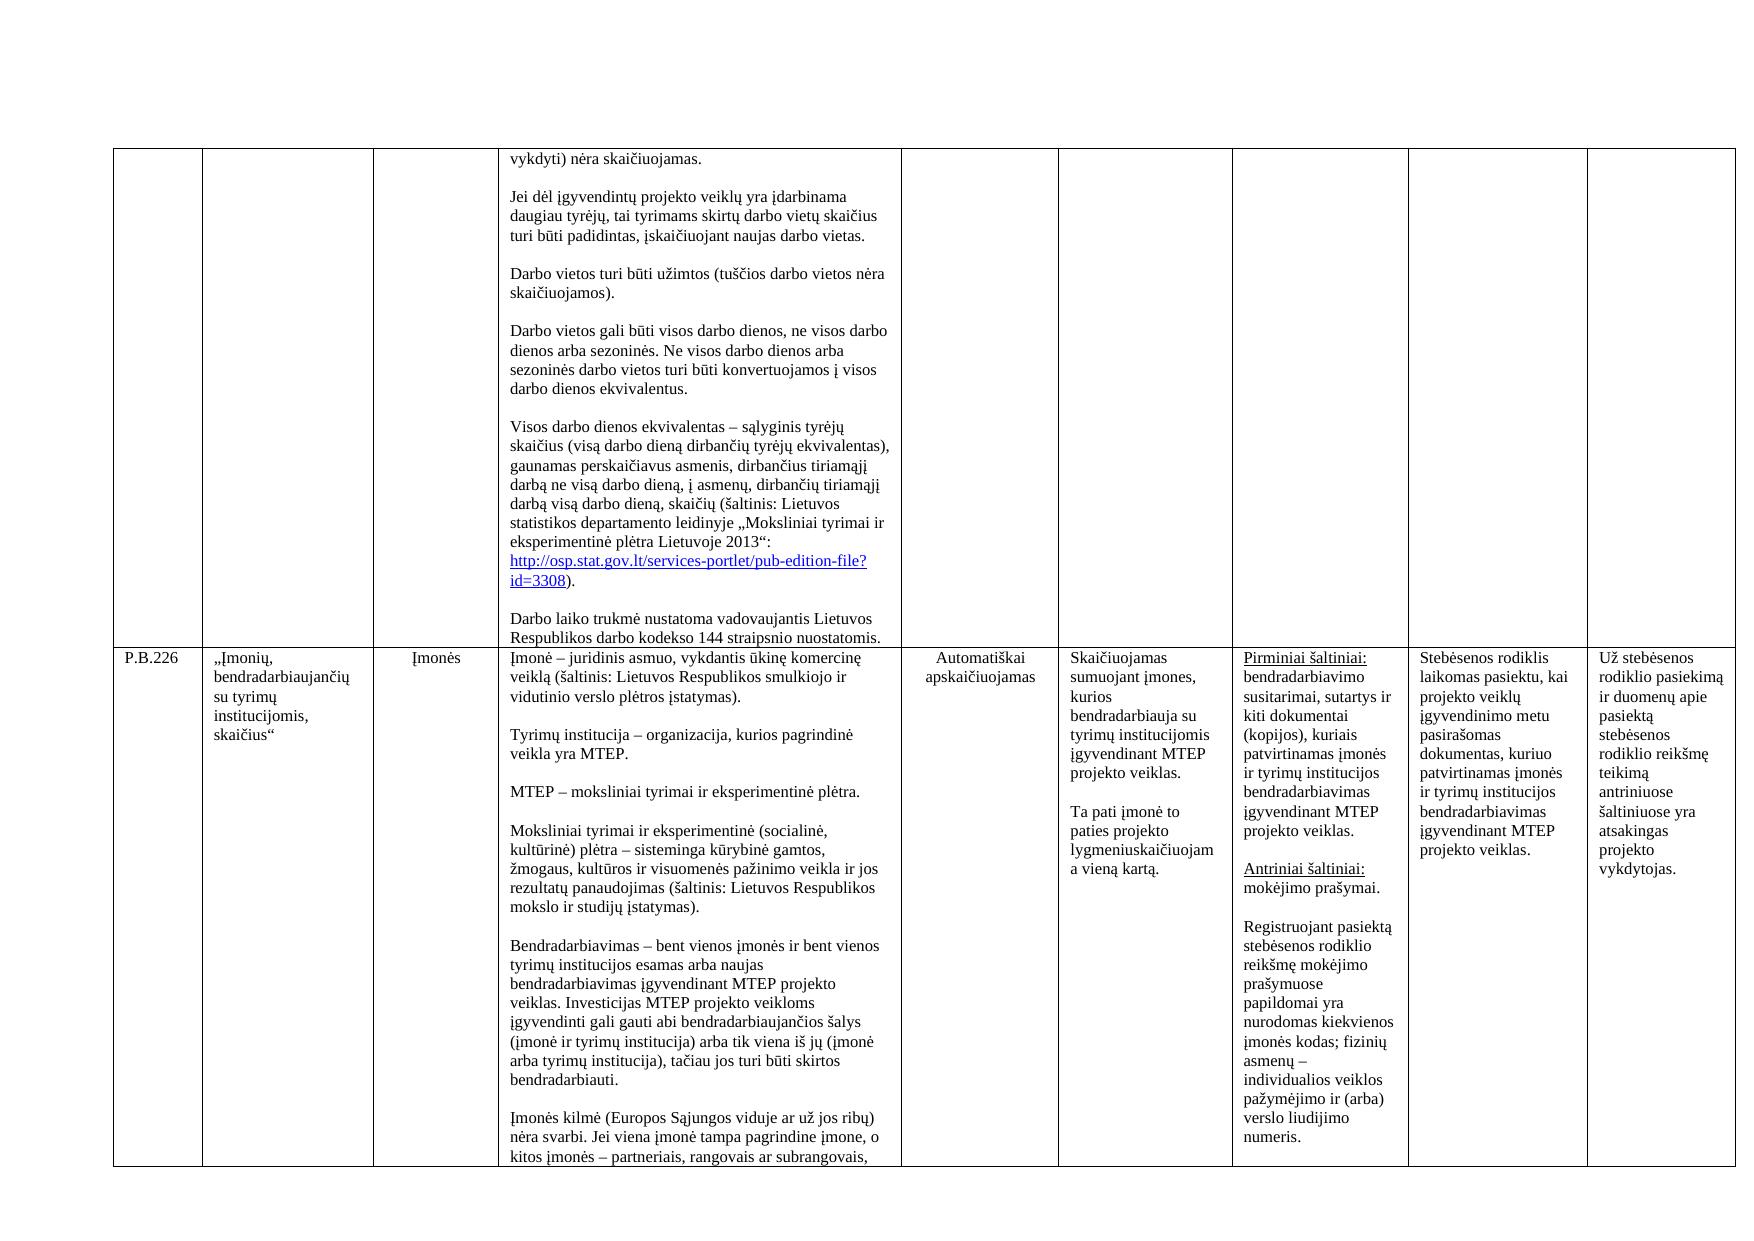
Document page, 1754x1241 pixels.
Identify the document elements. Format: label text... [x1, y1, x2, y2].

table_cell „Įmonių, bendradarbiaujančių su tyrimų institucijomis, skaičius“ [203, 648, 373, 1166]
table_cell Už stebėsenos rodiklio pasiekimą ir duomenų apie pasiektą stebėsenos rodiklio reikšmę teikimą antriniuose šaltiniuose yra atsakingas projekto vykdytojas. [1588, 648, 1735, 1166]
table_cell Skaičiuojamas sumuojant įmones, kurios bendradarbiauja su tyrimų institucijomis įgyvendinant MTEP projekto veiklas. Ta pati įmonė to paties projekto lygmeniuskaičiuojama vieną kartą. [1059, 648, 1232, 1166]
table_cell Įmonė – juridinis asmuo, vykdantis ūkinę komercinę veiklą (šaltinis: Lietuvos Respublikos smulkiojo ir vidutinio verslo plėtros įstatymas). Tyrimų institucija – organizacija, kurios pagrindinė veikla yra MTEP. MTEP – moksliniai tyrimai ir eksperimentinė plėtra. Moksliniai tyrimai ir eksperimentinė (socialinė, kultūrinė) plėtra – sisteminga kūrybinė gamtos, žmogaus, kultūros ir visuomenės pažinimo veikla ir jos rezultatų panaudojimas (šaltinis: Lietuvos Respublikos mokslo ir studijų įstatymas). Bendradarbiavimas – bent vienos įmonės ir bent vienos tyrimų institucijos esamas arba naujas bendradarbiavimas įgyvendinant MTEP projekto veiklas. Investicijas MTEP projekto veikloms įgyvendinti gali gauti abi bendradarbiaujančios šalys (įmonė ir tyrimų institucija) arba tik viena iš jų (įmonė arba tyrimų institucija), tačiau jos turi būti skirtos bendradarbiauti. Įmonės kilmė (Europos Sąjungos viduje ar už jos ribų) nėra svarbi. Jei viena įmonė tampa pagrindine įmone, o kitos įmonės – partneriais, rangovais ar subrangovais, [499, 648, 901, 1166]
table_cell Pirminiai šaltiniai: bendradarbiavimo susitarimai, sutartys ir kiti dokumentai (kopijos), kuriais patvirtinamas įmonės ir tyrimų institucijos bendradarbiavimas įgyvendinant MTEP projekto veiklas. Antriniai šaltiniai: mokėjimo prašymai. Registruojant pasiektą stebėsenos rodiklio reikšmę mokėjimo prašymuose papildomai yra nurodomas kiekvienos įmonės kodas; fizinių asmenų – individualios veiklos pažymėjimo ir (arba) verslo liudijimo numeris. [1233, 648, 1408, 1166]
table_cell Stebėsenos rodiklis laikomas pasiektu, kai projekto veiklų įgyvendinimo metu pasirašomas dokumentas, kuriuo patvirtinamas įmonės ir tyrimų institucijos bendradarbiavimas įgyvendinant MTEP projekto veiklas. [1409, 648, 1587, 1166]
table_cell [203, 149, 373, 647]
table_cell [1588, 149, 1735, 647]
table_cell vykdyti) nėra skaičiuojamas. Jei dėl įgyvendintų projekto veiklų yra įdarbinama daugiau tyrėjų, tai tyrimams skirtų darbo vietų skaičius turi būti padidintas, įskaičiuojant naujas darbo vietas. Darbo vietos turi būti užimtos (tuščios darbo vietos nėra skaičiuojamos). Darbo vietos gali būti visos darbo dienos, ne visos darbo dienos arba sezoninės. Ne visos darbo dienos arba sezoninės darbo vietos turi būti konvertuojamos į visos darbo dienos ekvivalentus. Visos darbo dienos ekvivalentas – sąlyginis tyrėjų skaičius (visą darbo dieną dirbančių tyrėjų ekvivalentas), gaunamas perskaičiavus asmenis, dirbančius tiriamąjį darbą ne visą darbo dieną, į asmenų, dirbančių tiriamąjį darbą visą darbo dieną, skaičių (šaltinis: Lietuvos statistikos departamento leidinyje „Moksliniai tyrimai ir eksperimentinė plėtra Lietuvoje 2013“: http://osp.stat.gov.lt/services-portlet/pub-edition-file?id=3308). Darbo laiko trukmė nustatoma vadovaujantis Lietuvos Respublikos darbo kodekso 144 straipsnio nuostatomis. [499, 149, 901, 647]
table_cell [374, 149, 498, 647]
table_cell [1233, 149, 1408, 647]
table_cell Automatiškai apskaičiuojamas [902, 648, 1058, 1166]
table_cell [114, 149, 202, 647]
table_cell Įmonės [374, 648, 498, 1166]
table_cell [902, 149, 1058, 647]
table_cell P.B.226 [114, 648, 202, 1166]
table_cell [1409, 149, 1587, 647]
table_cell [1059, 149, 1232, 647]
